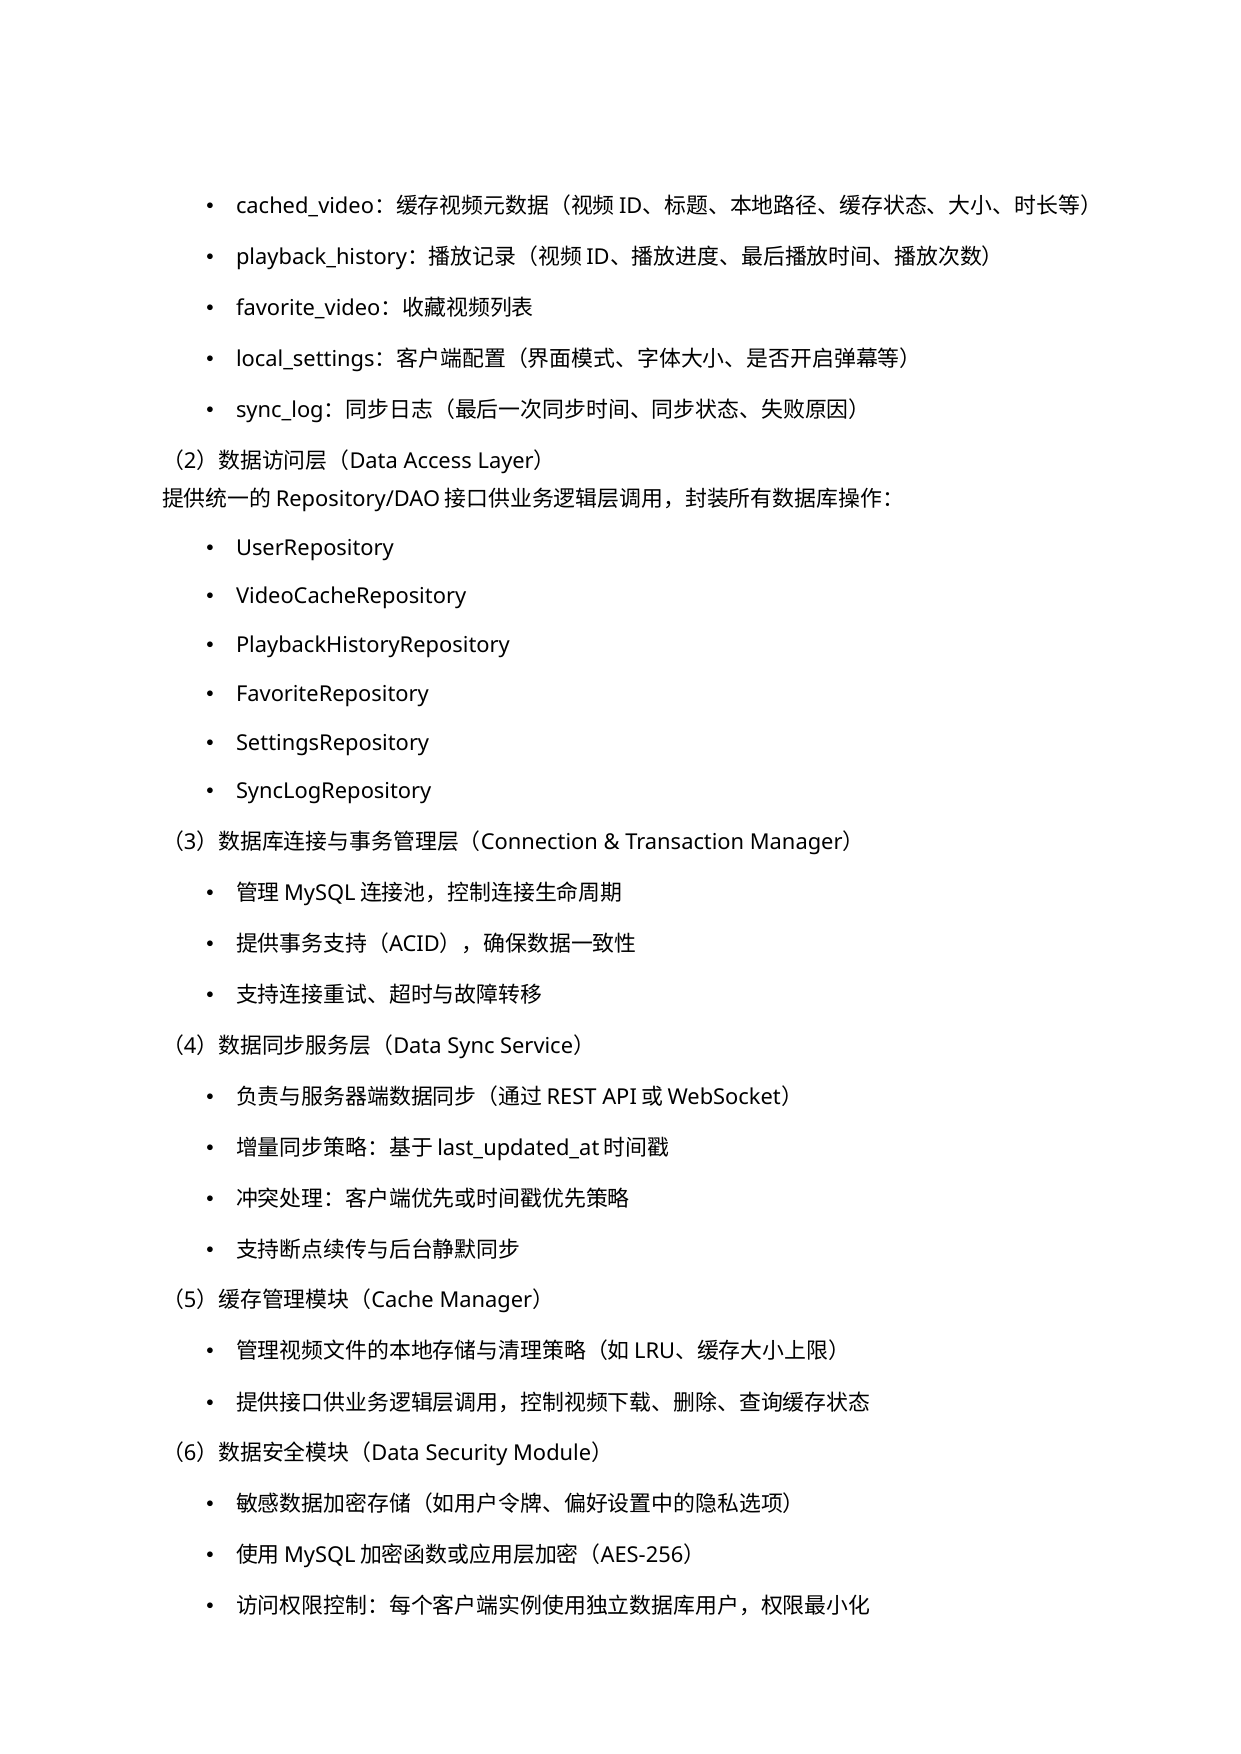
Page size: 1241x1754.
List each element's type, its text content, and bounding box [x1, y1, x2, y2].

list cached_video：缓存视频元数据（视频ID、标题、本地路径、缓存状态、大小、时长等） [162, 188, 1122, 219]
list favorite_video：收藏视频列表 [162, 290, 1122, 321]
text （2）数据访问层（Data Access Layer） 提供统一的Repository/DAO接口供业务逻辑层调用，封装所有数据库操作： [118, 443, 1122, 513]
list sync_log：同步日志（最后一次同步时间、同步状态、失败原因） [162, 392, 1122, 423]
list 管理MySQL连接池，控制连接生命周期 [162, 875, 1122, 907]
text （5）缓存管理模块（Cache Manager） [118, 1282, 1122, 1314]
list 支持断点续传与后台静默同步 [162, 1232, 1122, 1263]
list SettingsRepository [162, 726, 1122, 756]
list FavoriteRepository [162, 678, 1122, 708]
list 提供事务支持（ACID），确保数据一致性 [162, 926, 1122, 958]
list 增量同步策略：基于last_updated_at时间戳 [162, 1130, 1122, 1162]
list 支持连接重试、超时与故障转移 [162, 977, 1122, 1008]
list 负责与服务器端数据同步（通过REST API或WebSocket） [162, 1079, 1122, 1111]
list 冲突处理：客户端优先或时间戳优先策略 [162, 1181, 1122, 1212]
list UserRepository [162, 532, 1122, 562]
list SyncLogRepository [162, 775, 1122, 805]
text （6）数据安全模块（Data Security Module） [118, 1435, 1122, 1467]
text （4）数据同步服务层（Data Sync Service） [118, 1028, 1122, 1059]
list VideoCacheRepository [162, 581, 1122, 610]
list local_settings：客户端配置（界面模式、字体大小、是否开启弹幕等） [162, 341, 1122, 372]
list 敏感数据加密存储（如用户令牌、偏好设置中的隐私选项） [162, 1486, 1122, 1518]
list 提供接口供业务逻辑层调用，控制视频下载、删除、查询缓存状态 [162, 1384, 1122, 1416]
text （3）数据库连接与事务管理层（Connection & Transaction Manager） [118, 824, 1122, 856]
list PlaybackHistoryRepository [162, 629, 1122, 659]
list 使用MySQL加密函数或应用层加密（AES-256） [162, 1537, 1122, 1569]
list 访问权限控制：每个客户端实例使用独立数据库用户，权限最小化 [162, 1588, 1122, 1620]
list 管理视频文件的本地存储与清理策略（如LRU、缓存大小上限） [162, 1333, 1122, 1365]
list playback_history：播放记录（视频ID、播放进度、最后播放时间、播放次数） [162, 239, 1122, 270]
